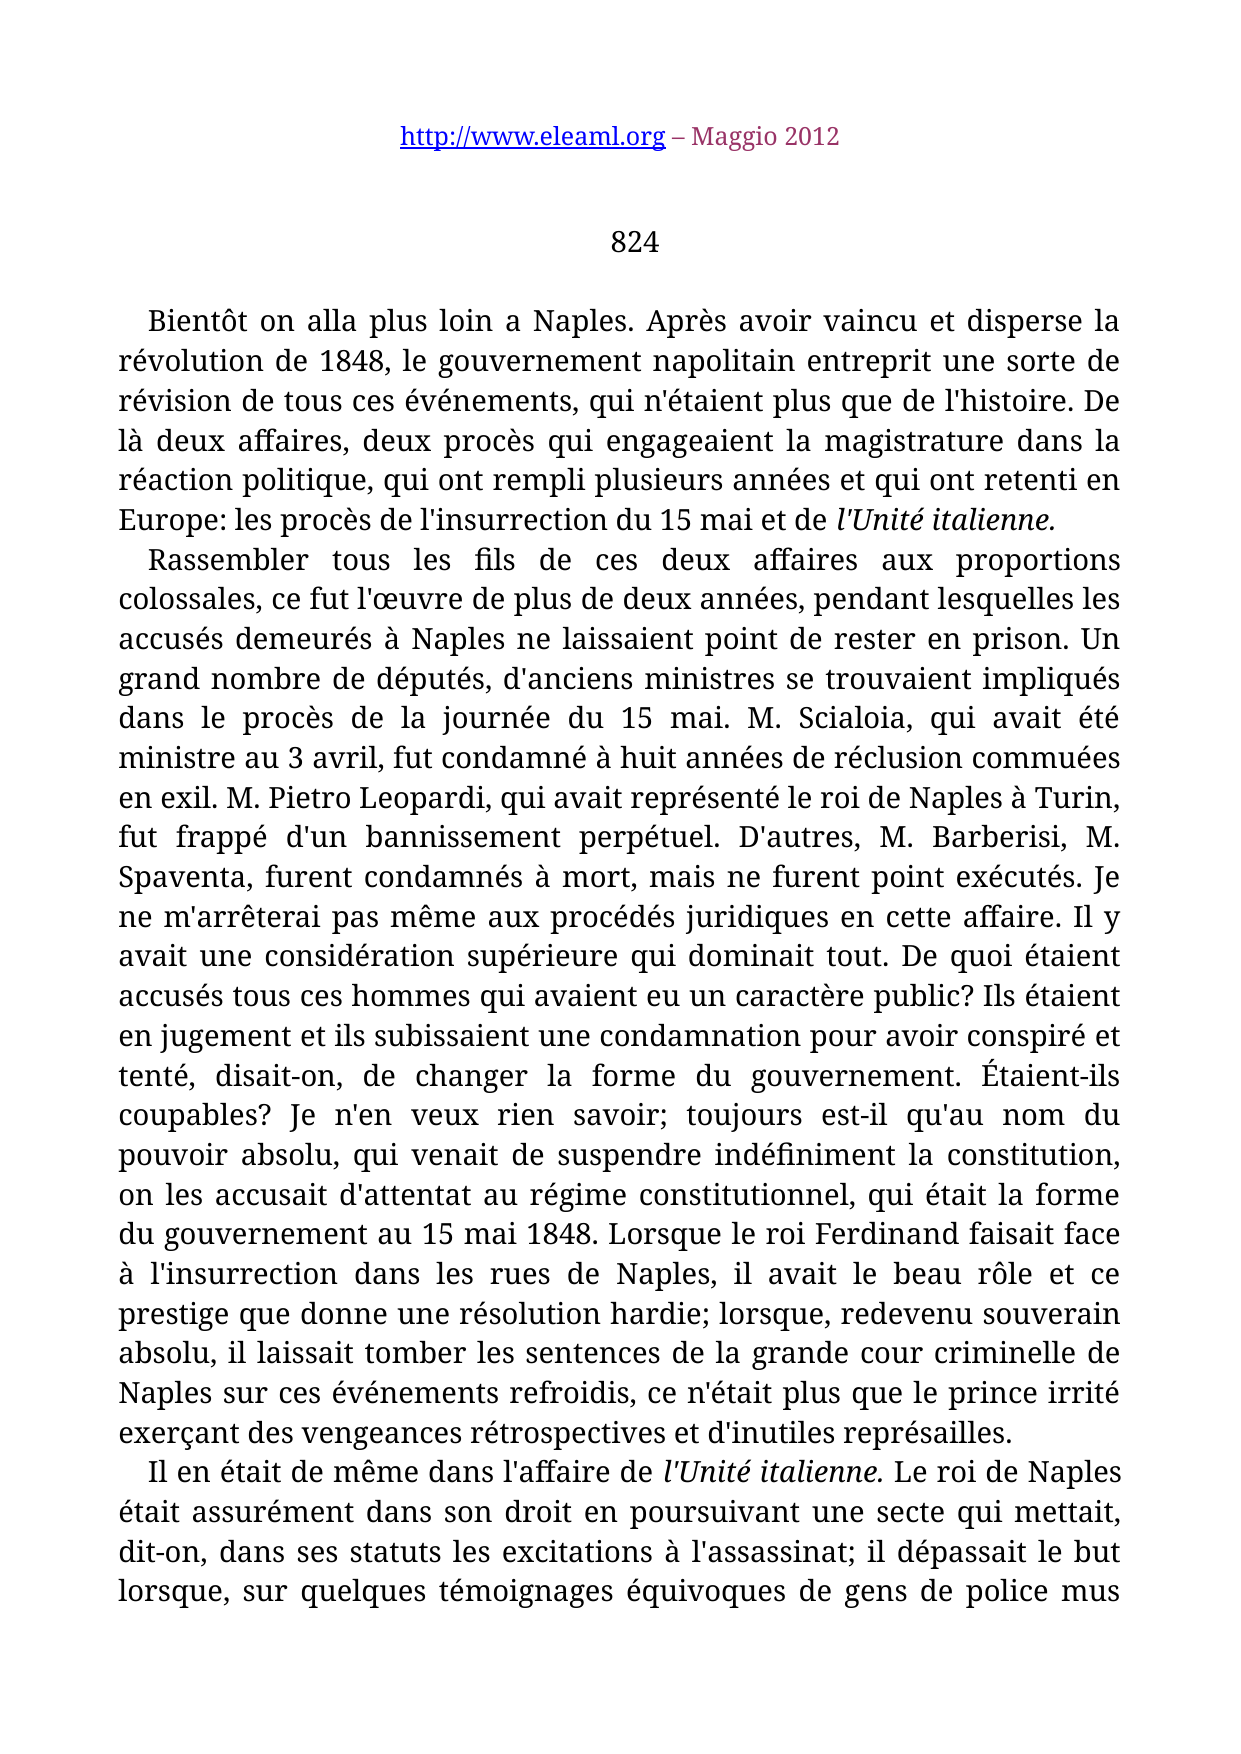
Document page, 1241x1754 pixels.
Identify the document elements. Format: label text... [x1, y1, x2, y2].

text Bientôt on alla plus loin a Naples. Après avoir vaincu et disperse la révolution de 1848, le gouvernement napolitain entreprit une sorte de révision de tous ces événements, qui n'étaient plus que de l'histoire. De là deux affaires, deux procès qui engageaient la magistrature dans la réaction politique, qui ont rempli plusieurs années et qui ont retenti en Europe: les procès de l'insurrection du 15 mai et de l'Unité italienne. [118, 301, 1122, 539]
text 824 [118, 221, 1122, 261]
text Il en était de même dans l'affaire de l'Unité italienne. Le roi de Naples était assurément dans son droit en poursuivant une secte qui mettait, dit-on, dans ses statuts les excitations à l'assassinat; il dépassait le but lorsque, sur quelques témoignages équivoques de gens de police mus [118, 1452, 1122, 1610]
text Rassembler tous les fils de ces deux affaires aux proportions colossales, ce fut l'œuvre de plus de deux années, pendant lesquelles les accusés demeurés à Naples ne laissaient point de rester en prison. Un grand nombre de députés, d'anciens ministres se trouvaient impliqués dans le procès de la journée du 15 mai. M. Scialoia, qui avait été ministre au 3 avril, fut condamné à huit années de réclusion commuées en exil. M. Pietro Leopardi, qui avait représenté le roi de Naples à Turin, fut frappé d'un bannissement perpétuel. D'autres, M. Barberisi, M. Spaventa, furent condamnés à mort, mais ne furent point exécutés. Je ne m'arrêterai pas même aux procédés juridiques en cette affaire. Il y avait une considération supérieure qui dominait tout. De quoi étaient accusés tous ces hommes qui avaient eu un caractère public? Ils étaient en jugement et ils subissaient une condamnation pour avoir conspiré et tenté, disait-on, de changer la forme du gouvernement. Étaient-ils coupables? Je n'en veux rien savoir; toujours est-il qu'au nom du pouvoir absolu, qui venait de suspendre indéfiniment la constitution, on les accusait d'attentat au régime constitutionnel, qui était la forme du gouvernement au 15 mai 1848. Lorsque le roi Ferdinand faisait face à l'insurrection dans les rues de Naples, il avait le beau rôle et ce prestige que donne une résolution hardie; lorsque, redevenu souverain absolu, il laissait tomber les sentences de la grande cour criminelle de Naples sur ces événements refroidis, ce n'était plus que le prince irrité exerçant des vengeances rétrospectives et d'inutiles représailles. [118, 539, 1122, 1452]
